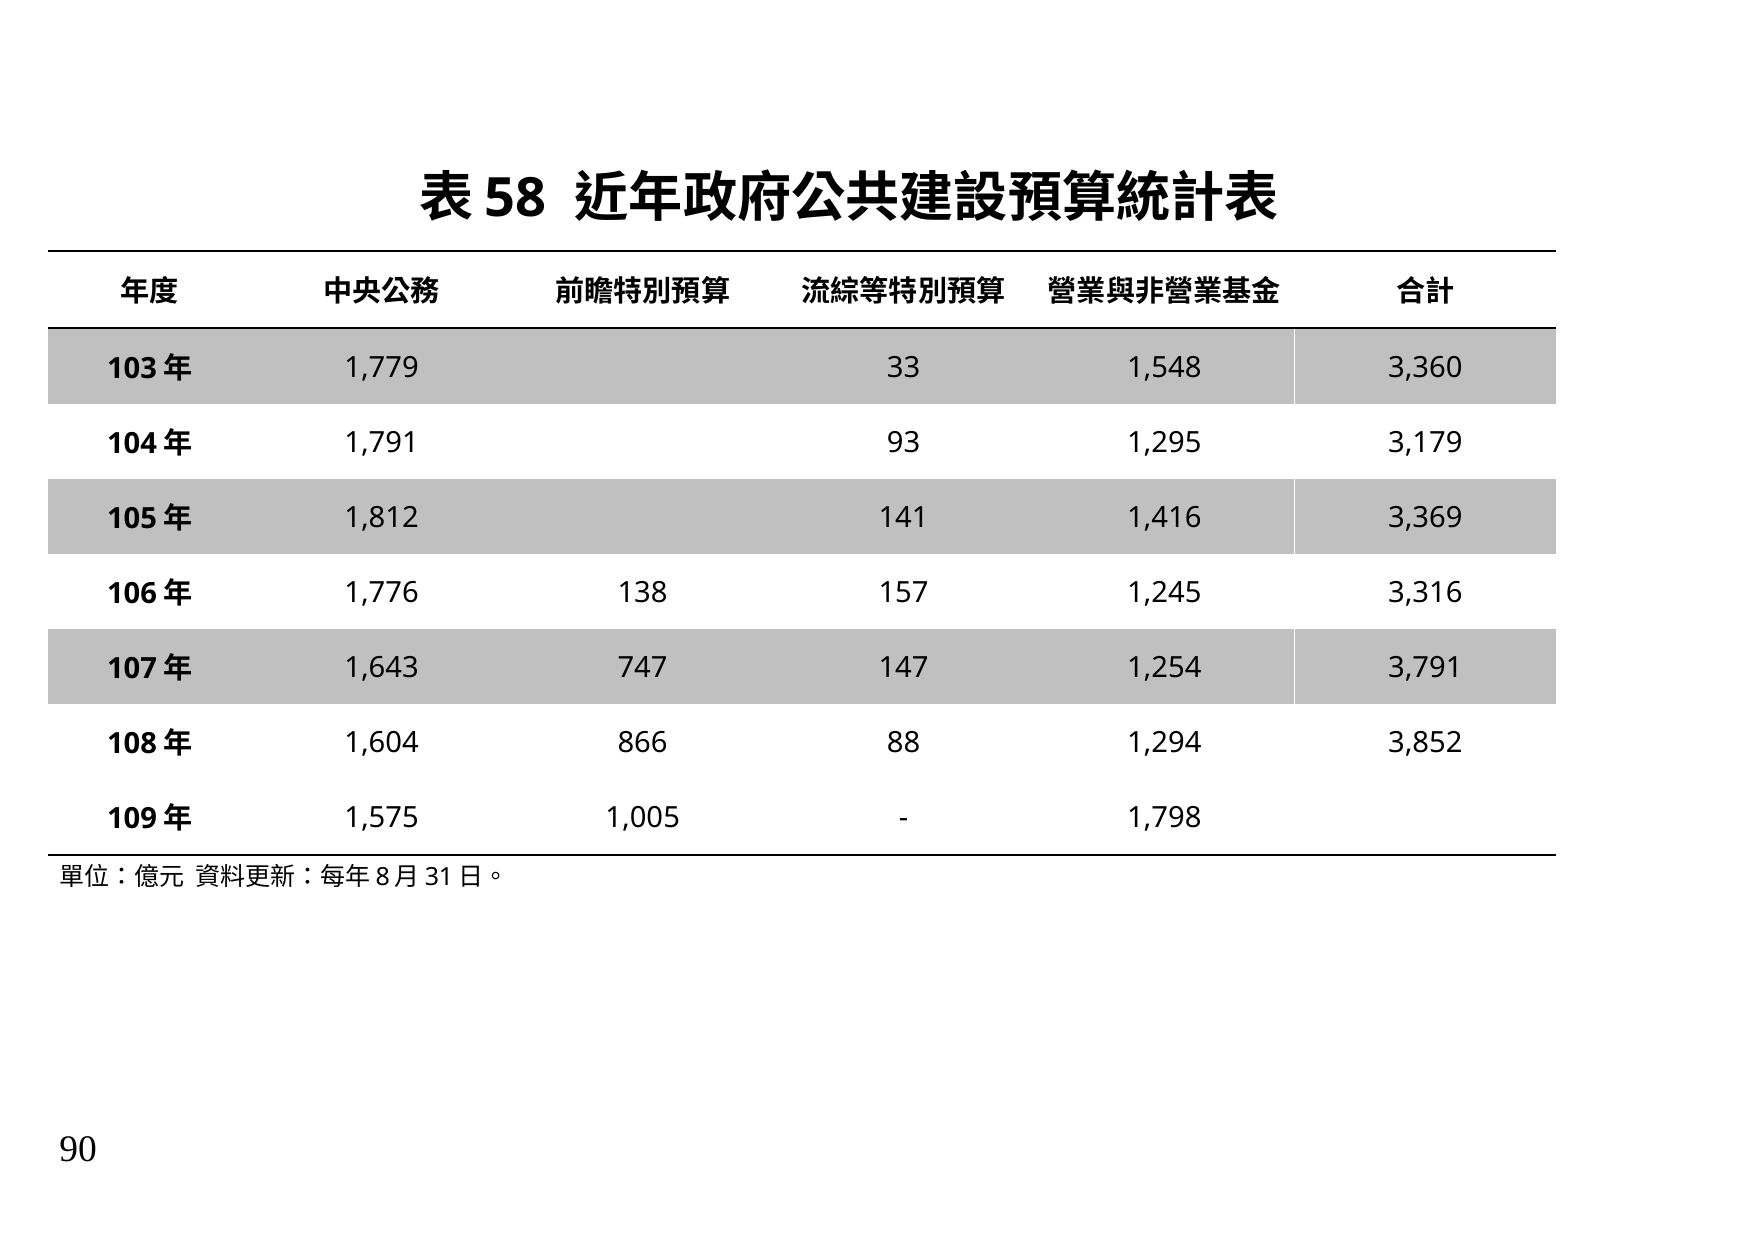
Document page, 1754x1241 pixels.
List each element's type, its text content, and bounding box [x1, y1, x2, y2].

table_cell 1,295 [1034, 404, 1294, 479]
table_cell 108年 [48, 704, 251, 779]
table_cell 107年 [48, 629, 251, 704]
text 單位：億元 資料更新：每年8月31日。 [59, 856, 1639, 893]
table_header 年度 [48, 252, 251, 327]
subtitle 表58 近年政府公共建設預算統計表 [59, 137, 1639, 249]
table_cell 88 [773, 704, 1034, 779]
table_cell [512, 479, 773, 554]
table_cell [1295, 779, 1556, 854]
table_header 營業與非營業基金 [1034, 252, 1294, 327]
table_cell 1,776 [251, 554, 512, 629]
table_cell - [773, 779, 1034, 854]
table_cell 3,360 [1295, 329, 1556, 404]
table_cell 1,798 [1034, 779, 1294, 854]
table_cell [512, 329, 773, 404]
table_cell 33 [773, 329, 1034, 404]
table_cell 747 [512, 629, 773, 704]
table_cell [512, 404, 773, 479]
table_cell 1,254 [1034, 629, 1294, 704]
table_cell 109年 [48, 779, 251, 854]
table_cell 3,791 [1295, 629, 1556, 704]
table_cell 3,316 [1295, 554, 1556, 629]
table_cell 103年 [48, 329, 251, 404]
table_cell 3,852 [1295, 704, 1556, 779]
table_header 合計 [1295, 252, 1556, 327]
table_cell 1,245 [1034, 554, 1294, 629]
table_cell 1,791 [251, 404, 512, 479]
table_header 前瞻特別預算 [512, 252, 773, 327]
table_cell 106年 [48, 554, 251, 629]
table_cell 147 [773, 629, 1034, 704]
table_cell 1,779 [251, 329, 512, 404]
table_cell 1,643 [251, 629, 512, 704]
table_cell 1,416 [1034, 479, 1294, 554]
table_cell 141 [773, 479, 1034, 554]
table_cell 3,369 [1295, 479, 1556, 554]
table_header 流綜等特別預算 [773, 252, 1034, 327]
table_cell 3,179 [1295, 404, 1556, 479]
table_cell 1,812 [251, 479, 512, 554]
table_cell 93 [773, 404, 1034, 479]
table_cell 1,604 [251, 704, 512, 779]
table_cell 105年 [48, 479, 251, 554]
table_cell 1,548 [1034, 329, 1294, 404]
table_cell 157 [773, 554, 1034, 629]
table_cell 1,005 [512, 779, 773, 854]
table_cell 138 [512, 554, 773, 629]
table_cell 1,575 [251, 779, 512, 854]
table_header 中央公務 [251, 252, 512, 327]
table_cell 1,294 [1034, 704, 1294, 779]
table_cell 866 [512, 704, 773, 779]
table_cell 104年 [48, 404, 251, 479]
